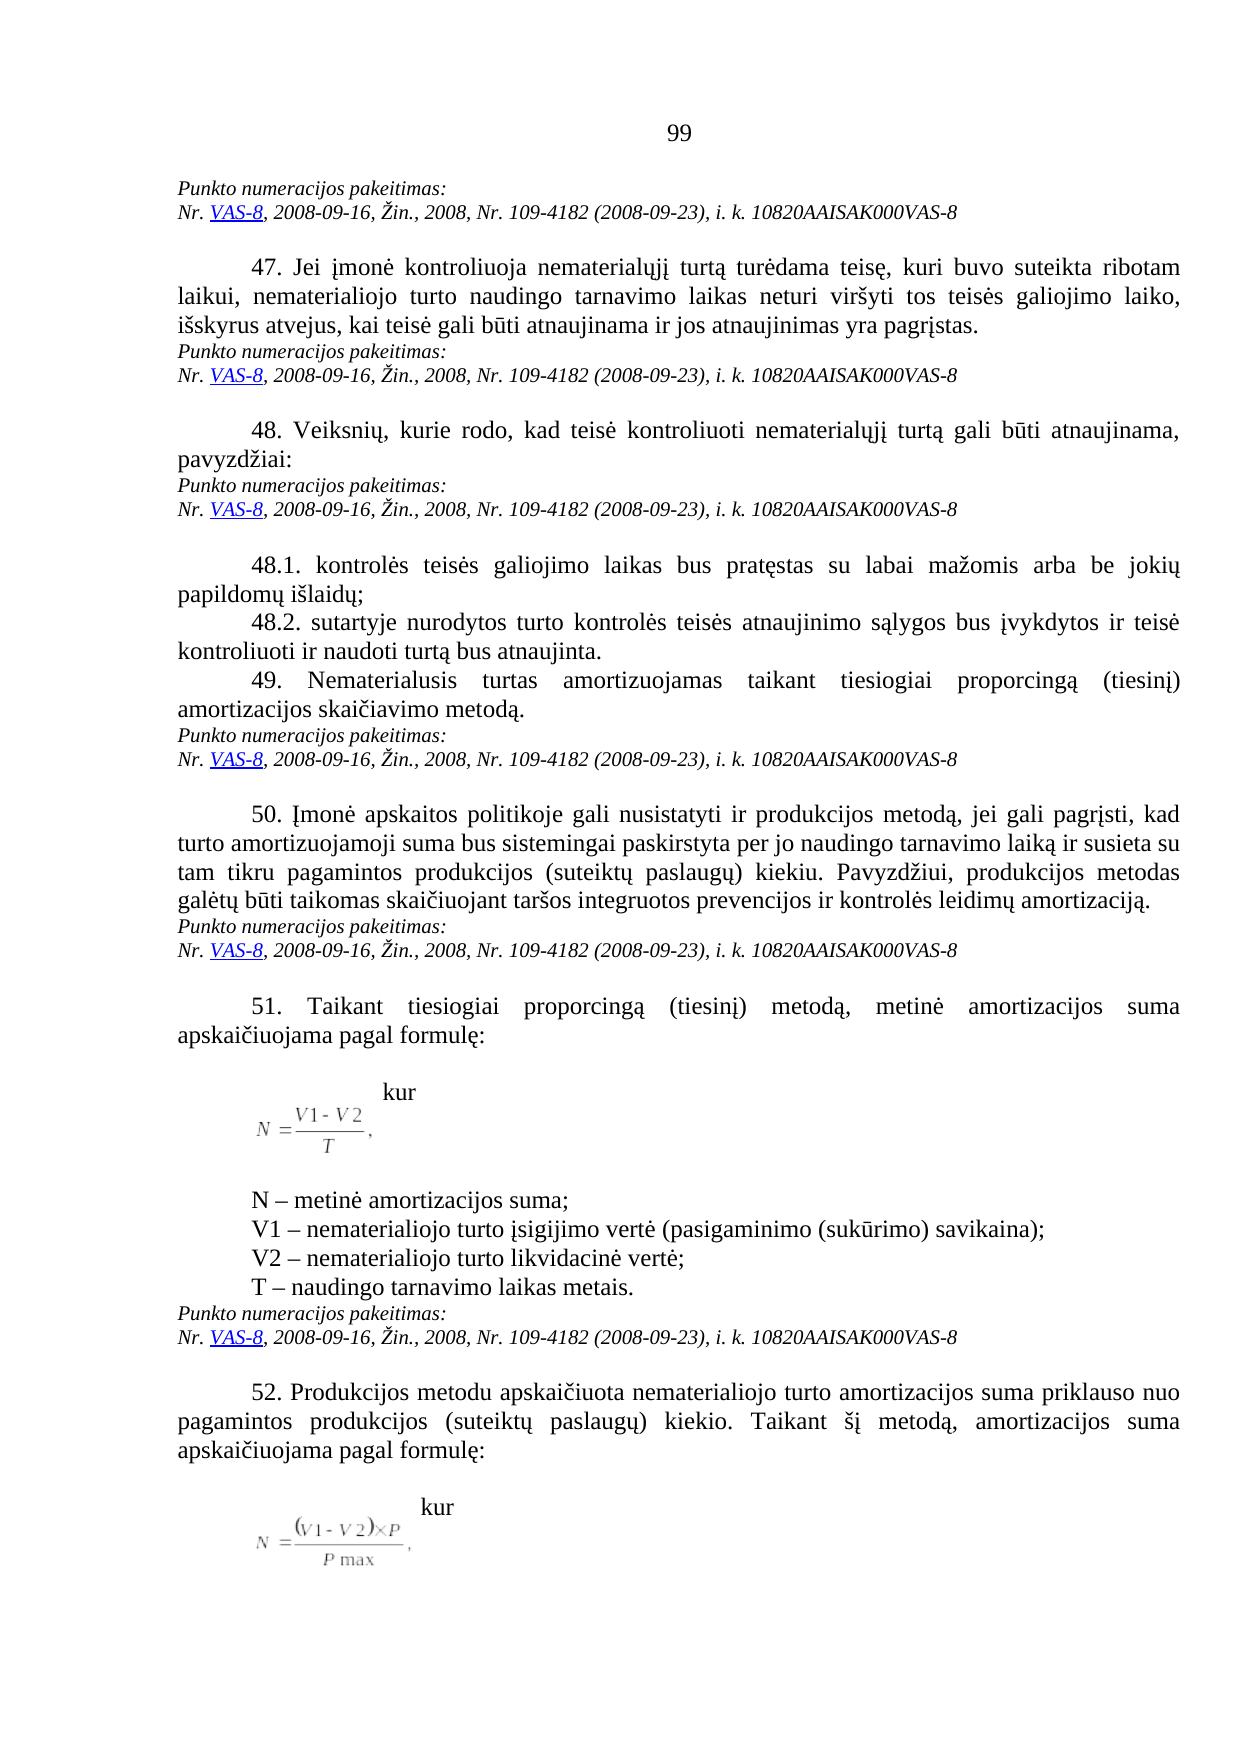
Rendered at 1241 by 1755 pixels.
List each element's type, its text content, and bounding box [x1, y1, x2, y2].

text 47. Jei įmonė kontroliuoja nematerialųjį turtą turėdama teisę, kuri buvo suteikta ribotam laikui, nematerialiojo turto naudingo tarnavimo laikas neturi viršyti tos teisės galiojimo laiko, išskyrus atvejus, kai teisė gali būti atnaujinama ir jos atnaujinimas yra pagrįstas. [177, 252, 1181, 339]
text 48.1. kontrolės teisės galiojimo laikas bus pratęstas su labai mažomis arba be jokių papildomų išlaidų; [177, 550, 1181, 607]
text 51. Taikant tiesiogiai proporcingą (tiesinį) metodą, metinė amortizacijos suma apskaičiuojama pagal formulę: [177, 991, 1181, 1049]
text Nr. VAS-8, 2008-09-16, Žin., 2008, Nr. 109-4182 (2008-09-23), i. k. 10820AAISAK000VAS-8 [177, 938, 1181, 962]
text Punkto numeracijos pakeitimas: [177, 339, 1181, 363]
text Punkto numeracijos pakeitimas: [177, 176, 1181, 200]
text N – metinė amortizacijos suma; [177, 1186, 1181, 1214]
text Punkto numeracijos pakeitimas: [177, 914, 1181, 938]
text V1 – nematerialiojo turto įsigijimo vertė (pasigaminimo (sukūrimo) savikaina); [177, 1214, 1181, 1243]
text Nr. VAS-8, 2008-09-16, Žin., 2008, Nr. 109-4182 (2008-09-23), i. k. 10820AAISAK000VAS-8 [177, 200, 1181, 224]
text 48.2. sutartyje nurodytos turto kontrolės teisės atnaujinimo sąlygos bus įvykdytos ir teisė kontroliuoti ir naudoti turtą bus atnaujinta. [177, 607, 1181, 665]
text Nr. VAS-8, 2008-09-16, Žin., 2008, Nr. 109-4182 (2008-09-23), i. k. 10820AAISAK000VAS-8 [177, 747, 1181, 771]
text T – naudingo tarnavimo laikas metais. [177, 1272, 1181, 1301]
text kur [177, 1492, 1181, 1572]
text 48. Veiksnių, kurie rodo, kad teisė kontroliuoti nematerialųjį turtą gali būti atnaujinama, pavyzdžiai: [177, 416, 1181, 473]
text Nr. VAS-8, 2008-09-16, Žin., 2008, Nr. 109-4182 (2008-09-23), i. k. 10820AAISAK000VAS-8 [177, 497, 1181, 521]
text Punkto numeracijos pakeitimas: [177, 722, 1181, 747]
text Nr. VAS-8, 2008-09-16, Žin., 2008, Nr. 109-4182 (2008-09-23), i. k. 10820AAISAK000VAS-8 [177, 1325, 1181, 1349]
text 49. Nematerialusis turtas amortizuojamas taikant tiesiogiai proporcingą (tiesinį) amortizacijos skaičiavimo metodą. [177, 665, 1181, 722]
text V2 – nematerialiojo turto likvidacinė vertė; [177, 1243, 1181, 1272]
text 52. Produkcijos metodu apskaičiuota nematerialiojo turto amortizacijos suma priklauso nuo pagamintos produkcijos (suteiktų paslaugų) kiekio. Taikant šį metodą, amortizacijos suma apskaičiuojama pagal formulę: [177, 1377, 1181, 1464]
text kur [177, 1077, 1181, 1157]
text Punkto numeracijos pakeitimas: [177, 1301, 1181, 1325]
text Nr. VAS-8, 2008-09-16, Žin., 2008, Nr. 109-4182 (2008-09-23), i. k. 10820AAISAK000VAS-8 [177, 363, 1181, 387]
text 50. Įmonė apskaitos politikoje gali nusistatyti ir produkcijos metodą, jei gali pagrįsti, kad turto amortizuojamoji suma bus sistemingai paskirstyta per jo naudingo tarnavimo laiką ir susieta su tam tikru pagamintos produkcijos (suteiktų paslaugų) kiekiu. Pavyzdžiui, produkcijos metodas galėtų būti taikomas skaičiuojant taršos integruotos prevencijos ir kontrolės leidimų amortizaciją. [177, 799, 1181, 914]
text Punkto numeracijos pakeitimas: [177, 473, 1181, 497]
